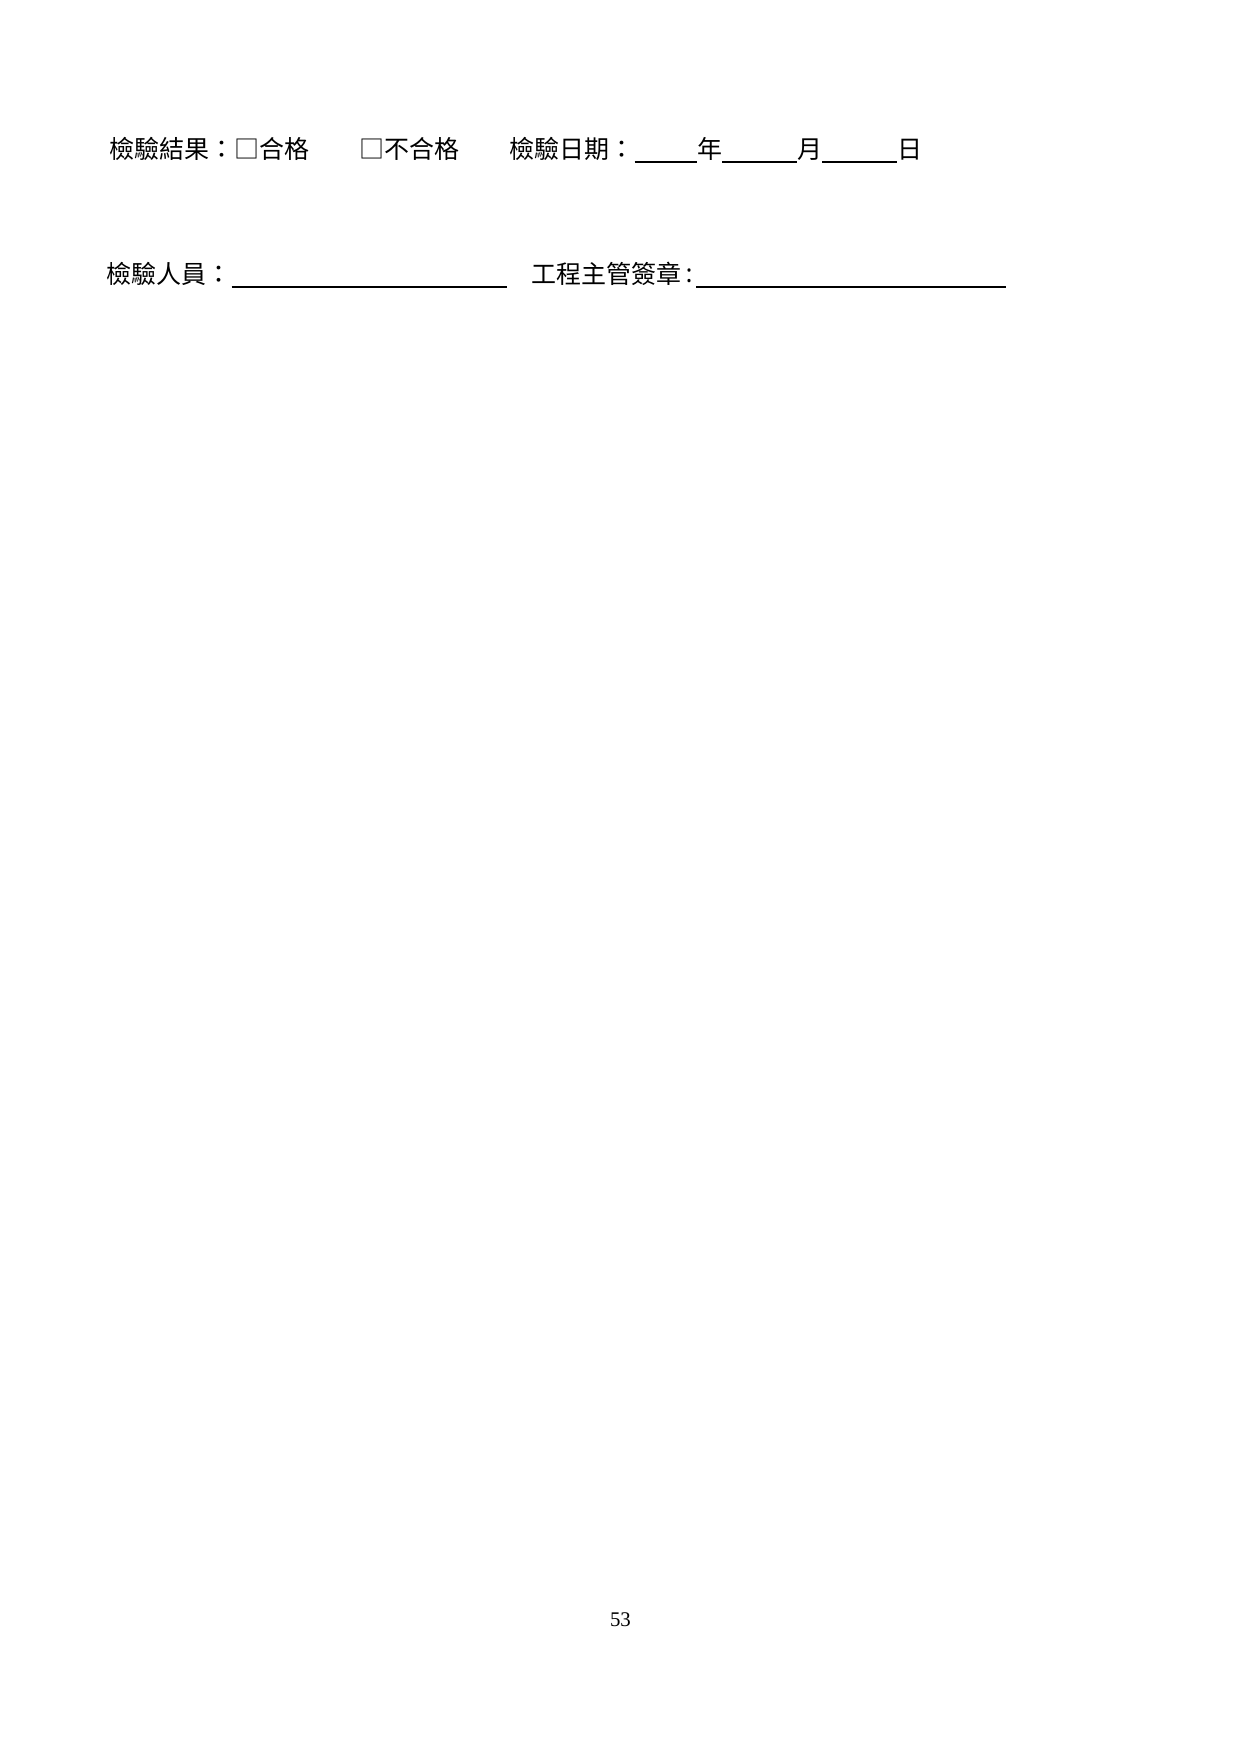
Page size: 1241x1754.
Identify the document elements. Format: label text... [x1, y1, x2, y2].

table_header 檢驗結果：□合格 □不合格 檢驗日期： 年 月 日 [106, 106, 1002, 231]
text 檢驗人員： 工程主管簽章: [106, 231, 1134, 294]
